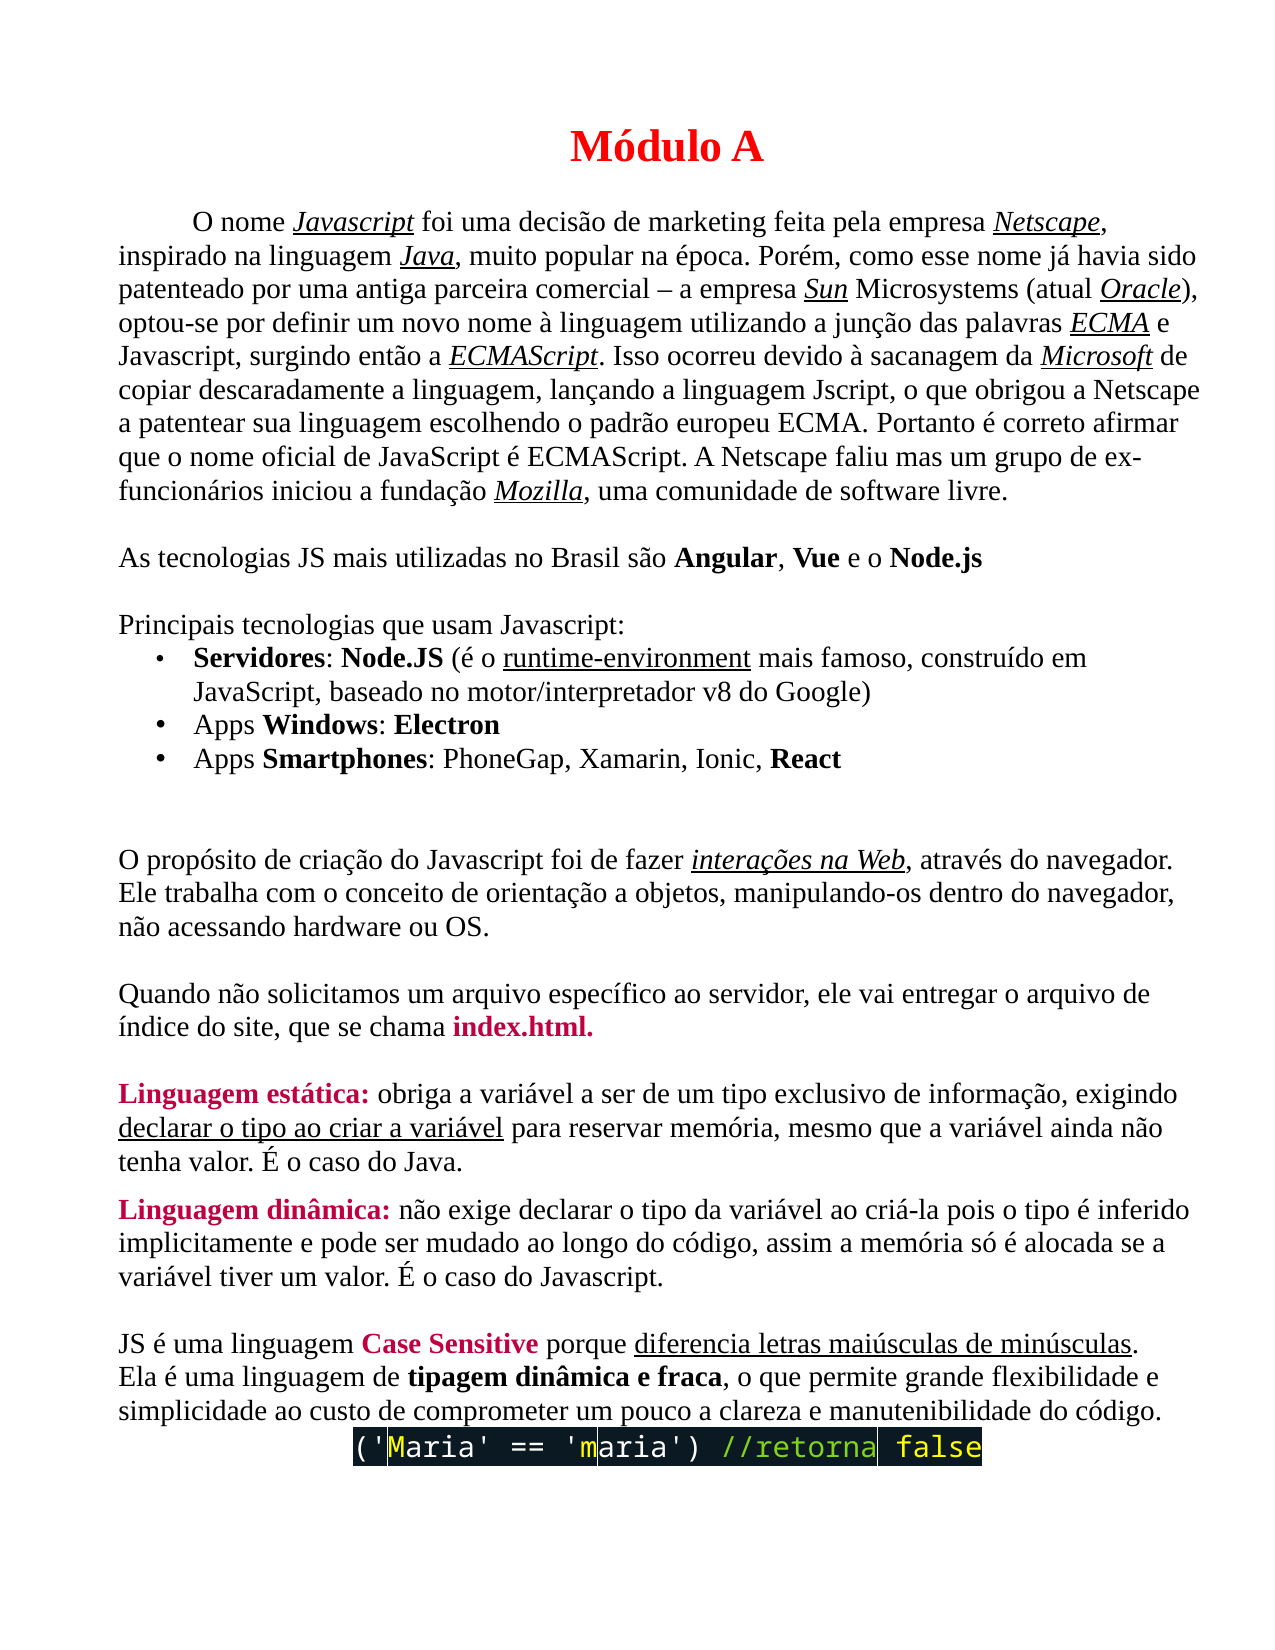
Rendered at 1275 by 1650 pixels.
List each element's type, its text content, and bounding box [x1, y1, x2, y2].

text Módulo A [118, 118, 1217, 171]
text Quando não solicitamos um arquivo específico ao servidor, ele vai entregar o arquivo de índice do site, que se chama index.html. [118, 976, 1217, 1043]
list Servidores: Node.JS (é o runtime-environment mais famoso, construído em JavaScript, baseado no motor/interpretador v8 do Google) [156, 640, 1217, 707]
list Apps Windows: Electron [156, 707, 1217, 741]
text O nome Javascript foi uma decisão de marketing feita pela empresa Netscape, inspirado na linguagem Java, muito popular na época. Porém, como esse nome já havia sido patenteado por uma antiga parceira comercial – a empresa Sun Microsystems (atual Oracle), optou-se por definir um novo nome à linguagem utilizando a junção das palavras ECMA e Javascript, surgindo então a ECMAScript. Isso ocorreu devido à sacanagem da Microsoft de copiar descaradamente a linguagem, lançando a linguagem Jscript, o que obrigou a Netscape a patentear sua linguagem escolhendo o padrão europeu ECMA. Portanto é correto afirmar que o nome oficial de JavaScript é ECMAScript. A Netscape faliu mas um grupo de ex-funcionários iniciou a fundação Mozilla, uma comunidade de software livre. [118, 204, 1217, 506]
text ('Maria' == 'maria') //retorna false [118, 1427, 1217, 1466]
text Principais tecnologias que usam Javascript: [118, 607, 1217, 640]
text As tecnologias JS mais utilizadas no Brasil são Angular, Vue e o Node.js [118, 540, 1217, 573]
text JS é uma linguagem Case Sensitive porque diferencia letras maiúsculas de minúsculas. Ela é uma linguagem de tipagem dinâmica e fraca, o que permite grande flexibilidade e simplicidade ao custo de comprometer um pouco a clareza e manutenibilidade do código. [118, 1326, 1169, 1427]
list Apps Smartphones: PhoneGap, Xamarin, Ionic, React [156, 741, 1217, 775]
text O propósito de criação do Javascript foi de fazer interações na Web, através do navegador. Ele trabalha com o conceito de orientação a objetos, manipulando-os dentro do navegador, não acessando hardware ou OS. [118, 842, 1217, 942]
text Linguagem estática: obriga a variável a ser de um tipo exclusivo de informação, exigindo declarar o tipo ao criar a variável para reservar memória, mesmo que a variável ainda não tenha valor. É o caso do Java. [118, 1077, 1217, 1177]
text Linguagem dinâmica: não exige declarar o tipo da variável ao criá-la pois o tipo é inferido implicitamente e pode ser mudado ao longo do código, assim a memória só é alocada se a variável tiver um valor. É o caso do Javascript. [118, 1192, 1217, 1292]
